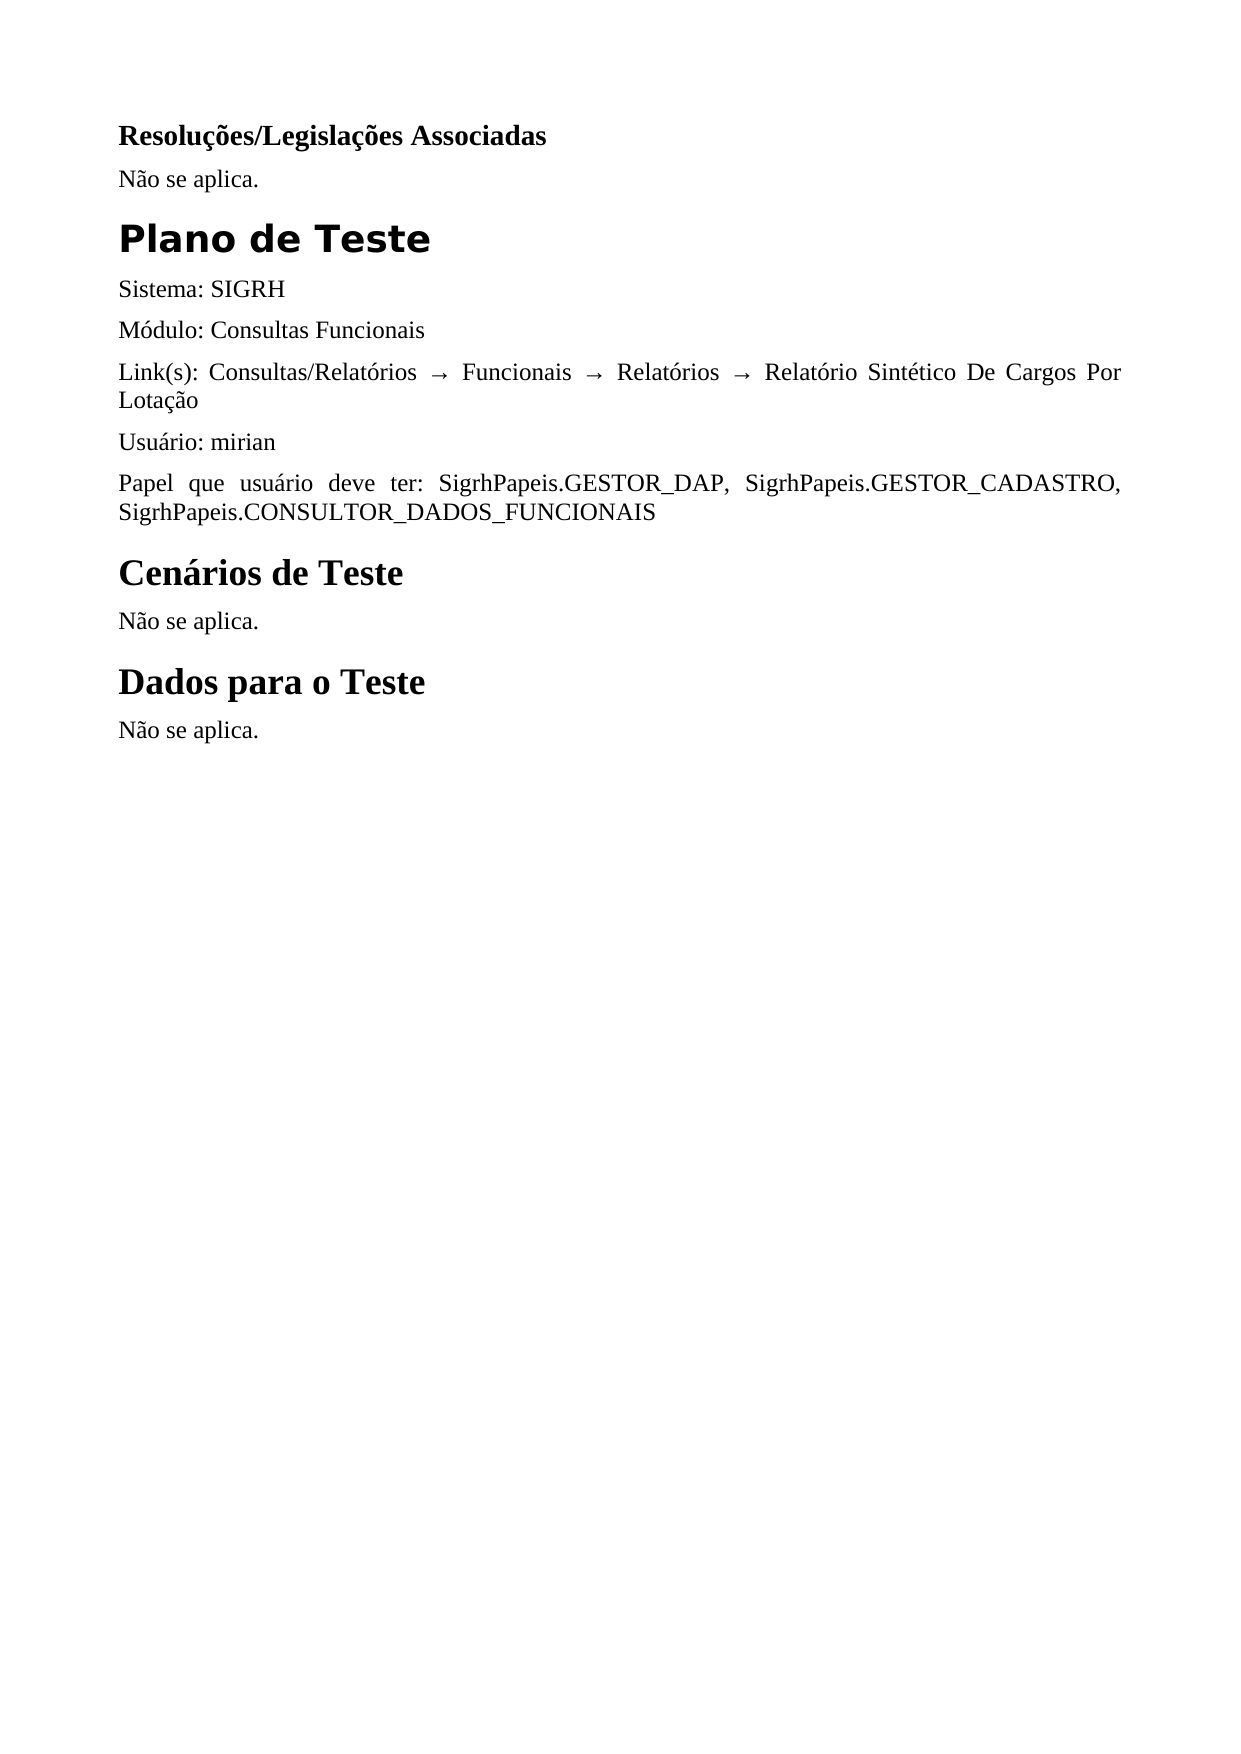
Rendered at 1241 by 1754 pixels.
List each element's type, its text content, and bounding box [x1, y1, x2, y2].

subtitle Dados para o Teste [118, 660, 1122, 703]
subtitle Cenários de Teste [118, 550, 1122, 593]
text Não se aplica. [118, 606, 1122, 635]
text Usuário: mirian [118, 427, 1122, 455]
text Link(s): Consultas/Relatórios → Funcionais → Relatórios → Relatório Sintético De Cargos Por Lotação [118, 357, 1122, 414]
text Sistema: SIGRH [118, 274, 1122, 303]
subtitle Resoluções/Legislações Associadas [118, 118, 1122, 152]
text Papel que usuário deve ter: SigrhPapeis.GESTOR_DAP, SigrhPapeis.GESTOR_CADASTRO, SigrhPapeis.CONSULTOR_DADOS_FUNCIONAIS [118, 468, 1122, 525]
text Módulo: Consultas Funcionais [118, 315, 1122, 344]
text Não se aplica. [118, 164, 1122, 193]
subtitle Plano de Teste [118, 218, 1122, 262]
text Não se aplica. [118, 715, 1122, 744]
